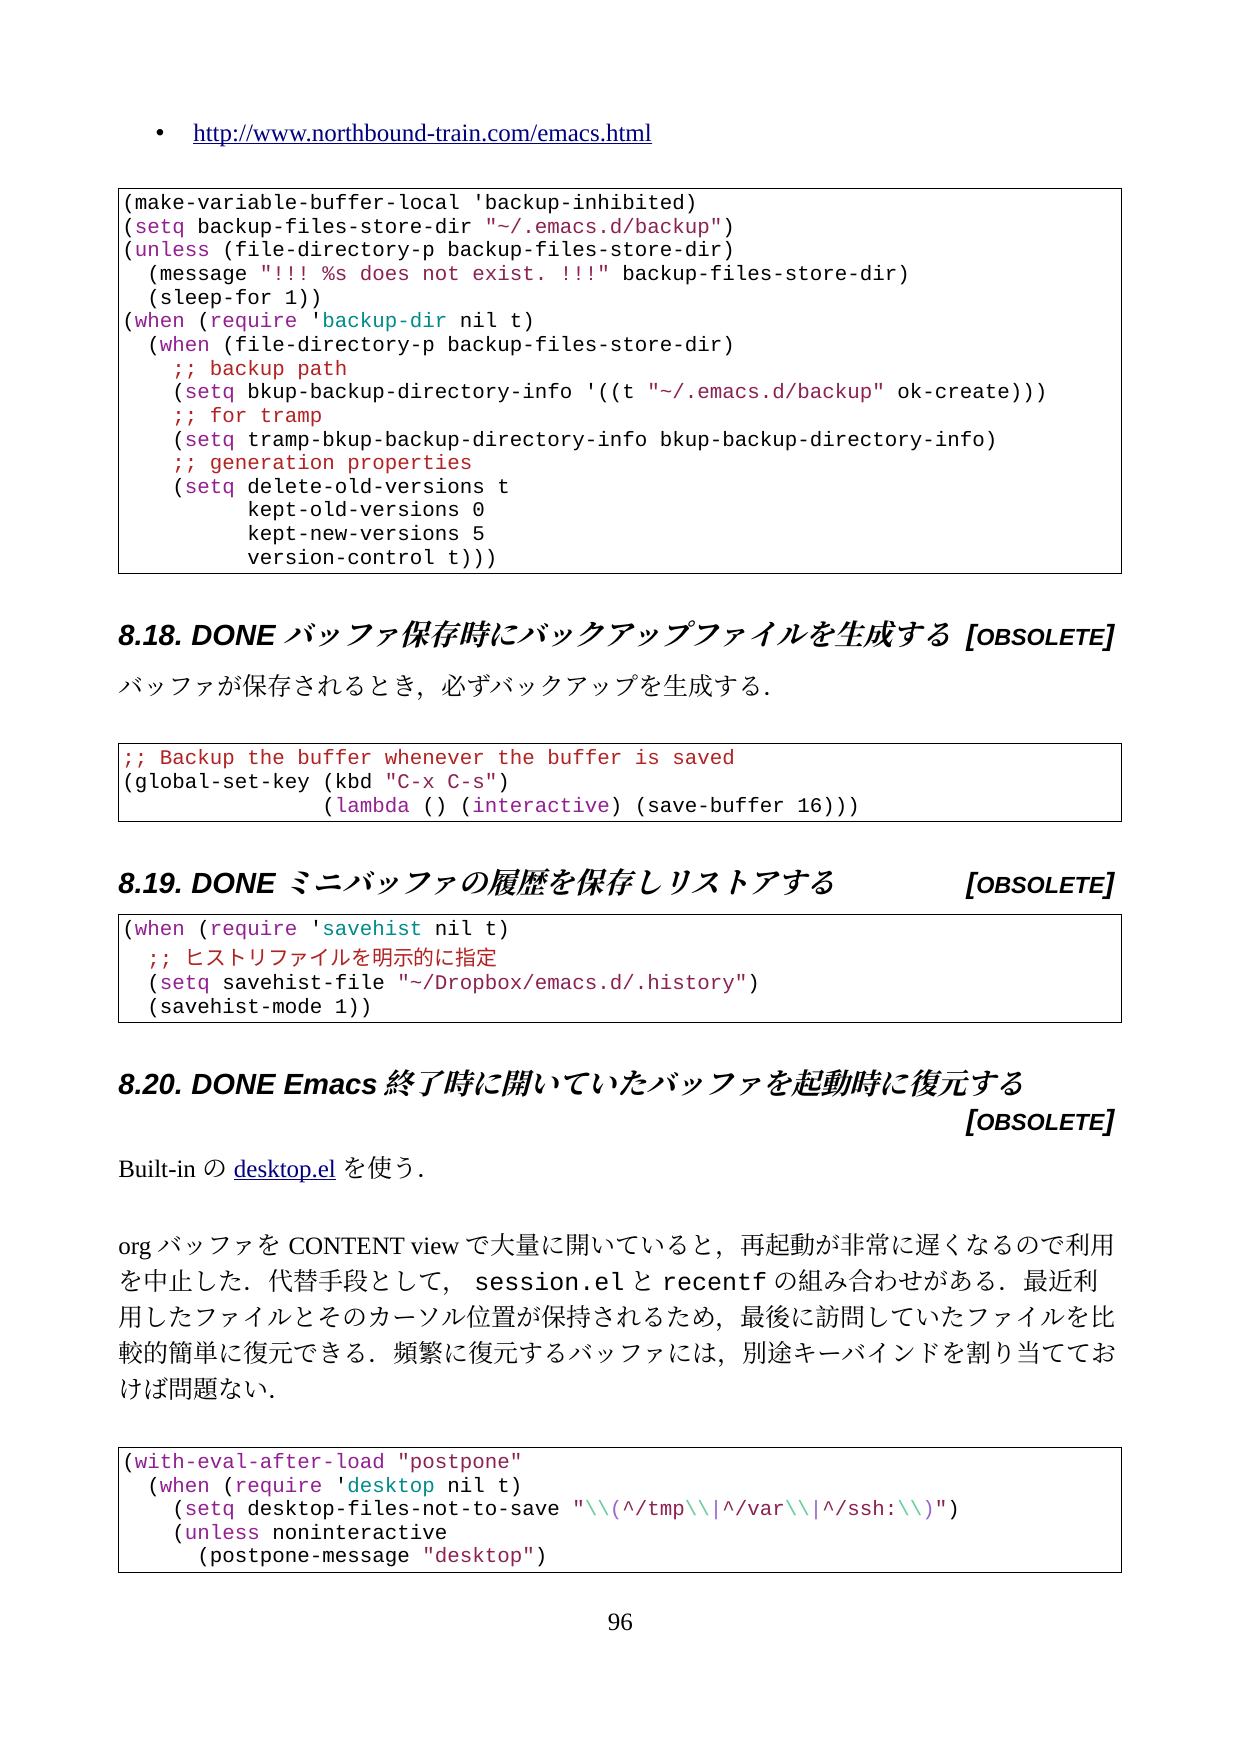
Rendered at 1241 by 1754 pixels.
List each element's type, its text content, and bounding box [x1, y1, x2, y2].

subtitle DONE ミニバッファの履歴を保存しリストアする [obsolete] [118, 859, 1122, 901]
text version-control t))) [119, 543, 1121, 573]
text (setq delete-old-versions t [119, 472, 1121, 496]
subtitle DONE バッファ保存時にバックアップファイルを生成する [obsolete] [118, 612, 1122, 654]
text (with-eval-after-load "postpone" [119, 1448, 1121, 1471]
text ;; generation properties [119, 448, 1121, 472]
text (setq tramp-bkup-backup-directory-info bkup-backup-directory-info) [119, 424, 1121, 448]
text (setq savehist-file "~/Dropbox/emacs.d/.history") [119, 968, 1121, 992]
text (global-set-key (kbd "C-x C-s") [119, 767, 1121, 791]
text (setq desktop-files-not-to-save "\\(^/tmp\\|^/var\\|^/ssh:\\)") [119, 1494, 1121, 1518]
text (savehist-mode 1)) [119, 992, 1121, 1022]
text ;; backup path [119, 354, 1121, 377]
text ;; Backup the buffer whenever the buffer is saved [119, 744, 1121, 767]
text (unless noninteractive [119, 1518, 1121, 1542]
text ;; for tramp [119, 401, 1121, 424]
text (setq bkup-backup-directory-info '((t "~/.emacs.d/backup" ok-create))) [119, 377, 1121, 401]
text kept-new-versions 5 [119, 519, 1121, 543]
text (when (require 'desktop nil t) [119, 1471, 1121, 1494]
text (make-variable-buffer-local 'backup-inhibited) [119, 189, 1121, 212]
text (message "!!! %s does not exist. !!!" backup-files-store-dir) [119, 259, 1121, 283]
text org バッファを CONTENT view で大量に開いていると，再起動が非常に遅くなるので利用を中止した．代替手段として， session.el と recentf の組み合わせがある．最近利用したファイルとそのカーソル位置が保持されるため，最後に訪問していたファイルを比較的簡単に復元できる．頻繁に復元するバッファには，別途キーバインドを割り当てておけば問題ない． [118, 1226, 1122, 1434]
text (postpone-message "desktop") [119, 1542, 1121, 1572]
subtitle DONE Emacs終了時に開いていたバッファを起動時に復元する [obsolete] [118, 1061, 1122, 1136]
text Built-in の desktop.el を使う． [118, 1148, 1122, 1213]
text (sleep-for 1)) [119, 283, 1121, 306]
text (lambda () (interactive) (save-buffer 16))) [119, 791, 1121, 821]
text ;; ヒストリファイルを明示的に指定 [119, 938, 1121, 968]
text バッファが保存されるとき，必ずバックアップを生成する． [118, 666, 1122, 731]
text (when (require 'backup-dir nil t) [119, 306, 1121, 330]
text (when (file-directory-p backup-files-store-dir) [119, 330, 1121, 354]
list http://www.northbound-train.com/emacs.html [156, 118, 1122, 176]
text (when (require 'savehist nil t) [119, 915, 1121, 938]
text (unless (file-directory-p backup-files-store-dir) [119, 235, 1121, 259]
text kept-old-versions 0 [119, 496, 1121, 519]
text (setq backup-files-store-dir "~/.emacs.d/backup") [119, 212, 1121, 235]
